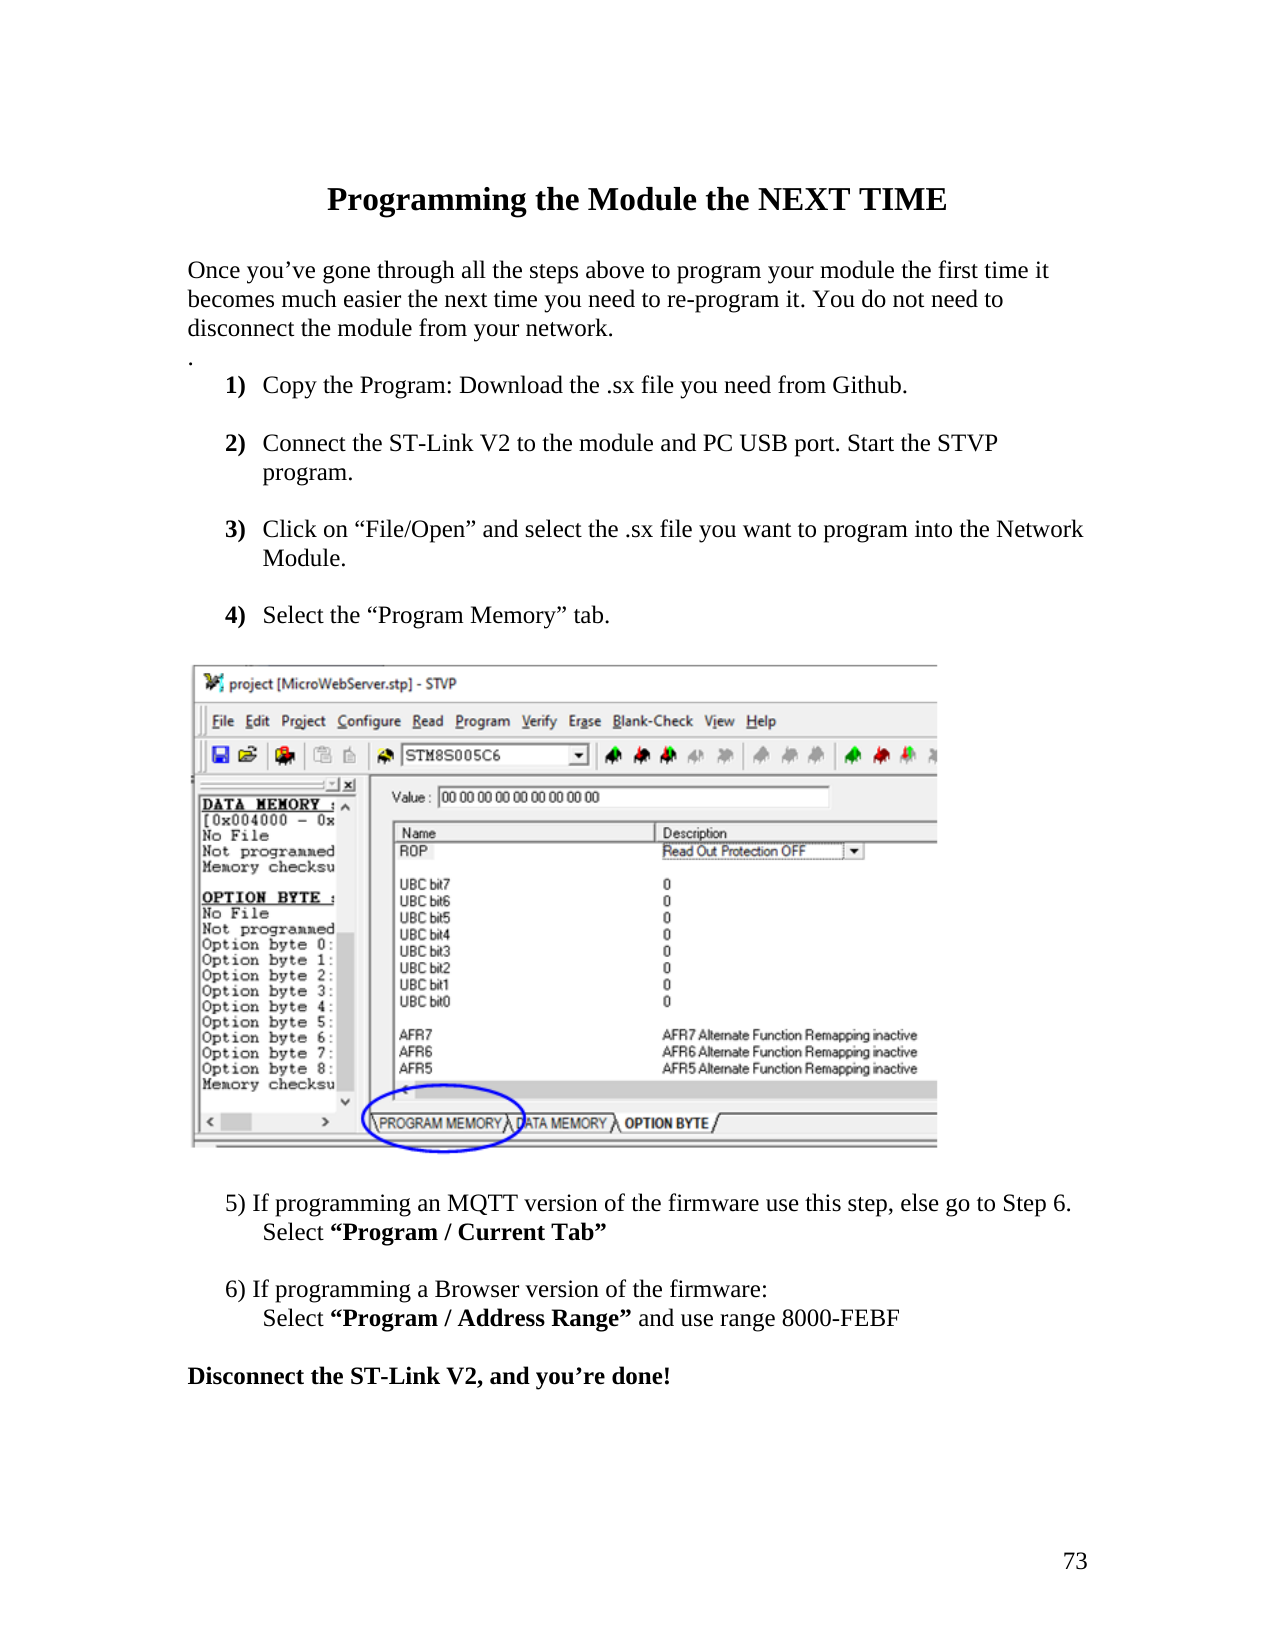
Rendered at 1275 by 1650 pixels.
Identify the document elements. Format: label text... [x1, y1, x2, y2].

list Copy the Program: Download the .sx file you need from Github. [225, 370, 1087, 399]
text Once you’ve gone through all the steps above to program your module the first time it becomes much easier the next time you need to re-program it. You do not need to disconnect the module from your network. [187, 255, 1087, 342]
text 6) If programming a Browser version of the firmware: [225, 1274, 1087, 1303]
text Disconnect the ST-Link V2, and you’re done! [187, 1361, 1087, 1389]
text Select “Program / Current Tab” [262, 1217, 1087, 1246]
text Select “Program / Address Range” and use range 8000-FEBF [262, 1303, 1087, 1332]
list Connect the ST-Link V2 to the module and PC USB port. Start the STVP program. [225, 428, 1087, 485]
text Programming the Module the NEXT TIME [187, 179, 1087, 217]
list Select the “Program Memory” tab. [225, 600, 1087, 629]
list Click on “File/Open” and select the .sx file you want to program into the Network Module. [225, 514, 1087, 572]
picture [187, 658, 954, 1160]
text . [187, 342, 1087, 370]
text 5) If programming an MQTT version of the firmware use this step, else go to Step 6. [225, 1188, 1087, 1217]
